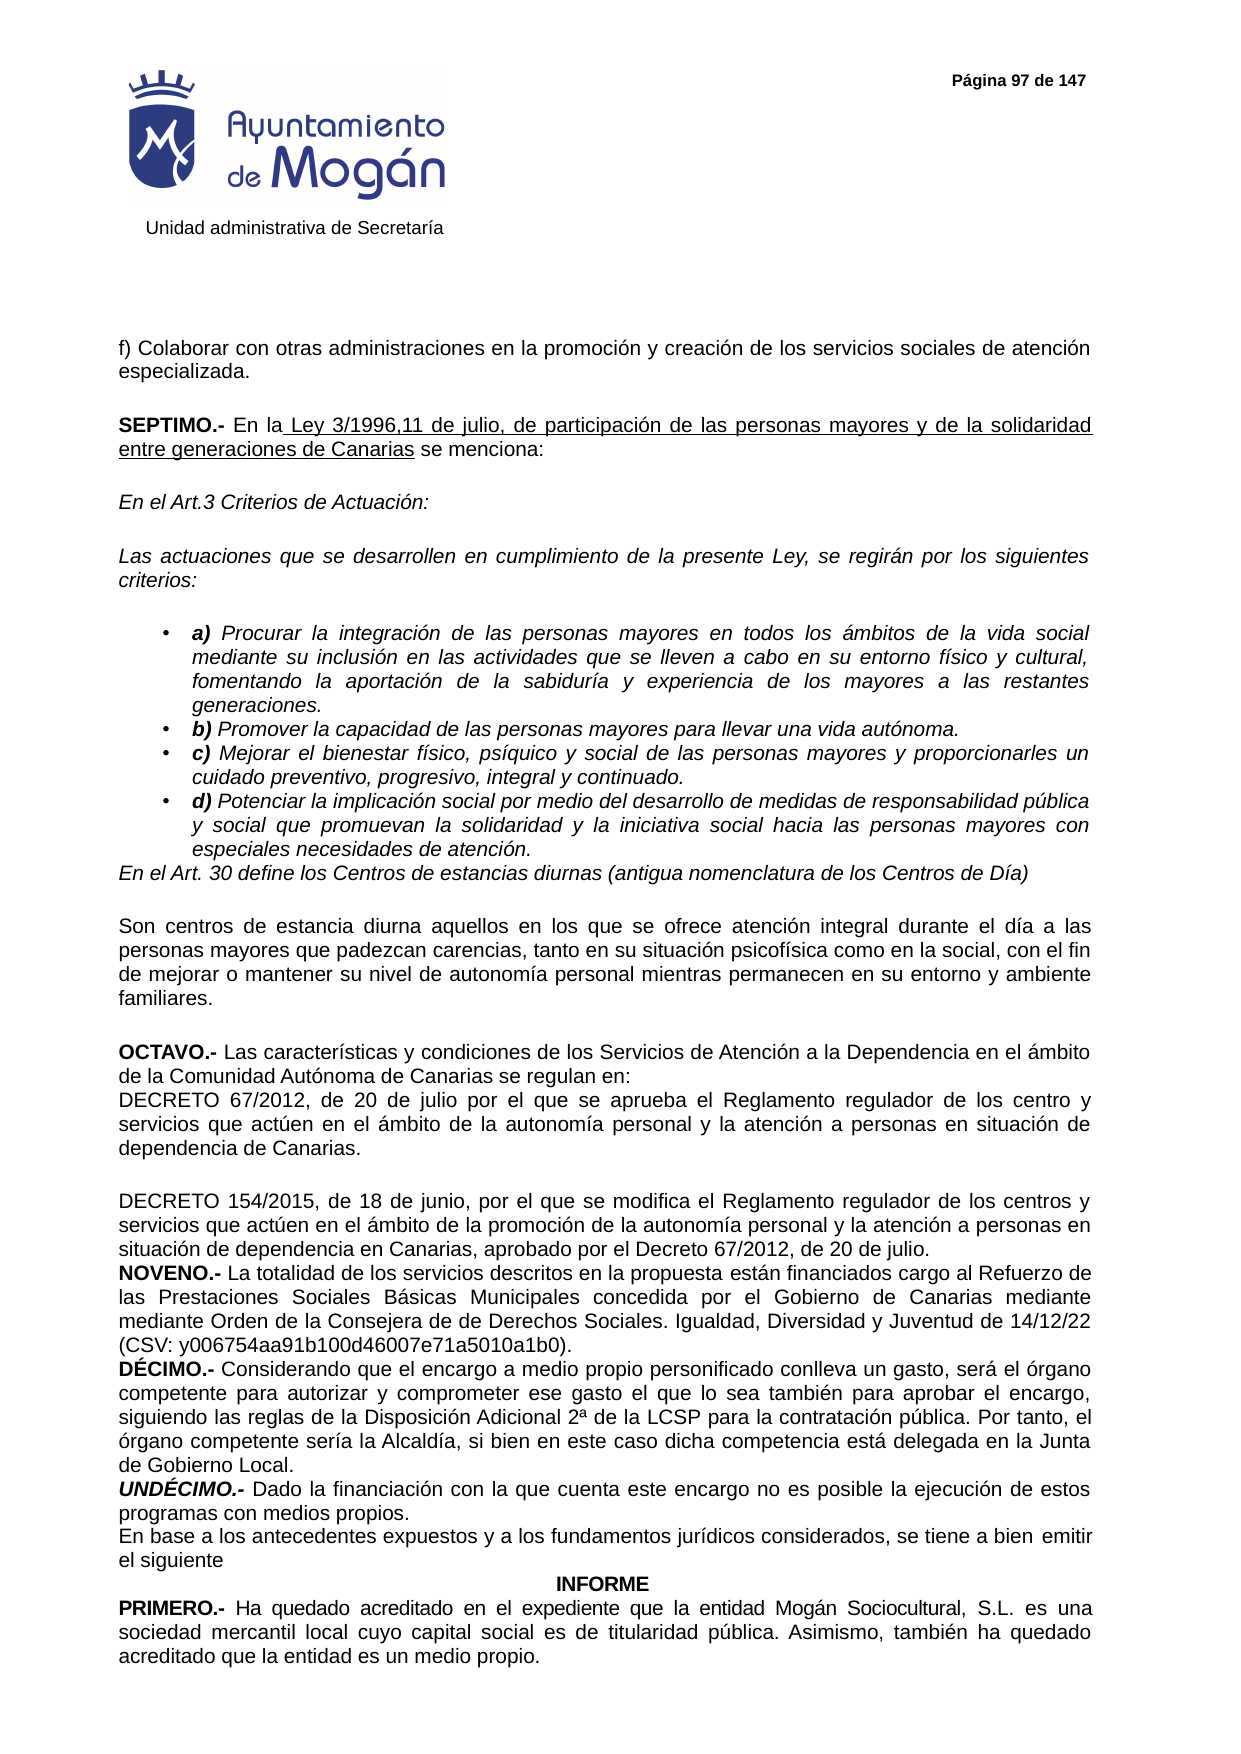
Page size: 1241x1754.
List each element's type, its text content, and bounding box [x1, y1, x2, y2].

text f) Colaborar con otras administraciones en la promoción y creación de los servicios sociales de atención especializada. [118, 335, 1092, 383]
text PRIMERO.- Ha quedado acreditado en el expediente que la entidad Mogán Sociocultural, S.L. es una sociedad mercantil local cuyo capital social es de titularidad pública. Asimismo, también ha quedado acreditado que la entidad es un medio propio. [118, 1596, 1092, 1668]
text En base a los antecedentes expuestos y a los fundamentos jurídicos considerados, se tiene a bien emitir el siguiente [118, 1524, 1092, 1572]
list d) Potenciar la implicación social por medio del desarrollo de medidas de responsabilidad pública y social que promuevan la solidaridad y la iniciativa social hacia las personas mayores con especiales necesidades de atención. [162, 789, 1092, 861]
text INFORME [118, 1572, 1092, 1596]
text SEPTIMO.- En la Ley 3/1996,11 de julio, de participación de las personas mayores y de la solidaridad entre generaciones de Canarias se menciona: [118, 413, 1092, 461]
text DÉCIMO.- Considerando que el encargo a medio propio personificado conlleva un gasto, será el órgano competente para autorizar y comprometer ese gasto el que lo sea también para aprobar el encargo, siguiendo las reglas de la Disposición Adicional 2ª de la LCSP para la contratación pública. Por tanto, el órgano competente sería la Alcaldía, si bien en este caso dicha competencia está delegada en la Junta de Gobierno Local. [118, 1357, 1092, 1476]
text DECRETO 67/2012, de 20 de julio por el que se aprueba el Reglamento regulador de los centro y servicios que actúen en el ámbito de la autonomía personal y la atención a personas en situación de dependencia de Canarias. [118, 1088, 1092, 1159]
text OCTAVO.- Las características y condiciones de los Servicios de Atención a la Dependencia en el ámbito de la Comunidad Autónoma de Canarias se regulan en: [118, 1040, 1092, 1088]
text En el Art. 30 define los Centros de estancias diurnas (antigua nomenclatura de los Centros de Día) [118, 861, 1092, 885]
text NOVENO.- La totalidad de los servicios descritos en la propuesta están financiados cargo al Refuerzo de las Prestaciones Sociales Básicas Municipales concedida por el Gobierno de Canarias mediante mediante Orden de la Consejera de de Derechos Sociales. Igualdad, Diversidad y Juventud de 14/12/22 (CSV: y006754aa91b100d46007e71a5010a1b0). [118, 1261, 1092, 1357]
text En el Art.3 Criterios de Actuación: [118, 490, 1092, 514]
text DECRETO 154/2015, de 18 de junio, por el que se modifica el Reglamento regulador de los centros y servicios que actúen en el ámbito de la promoción de la autonomía personal y la atención a personas en situación de dependencia en Canarias, aprobado por el Decreto 67/2012, de 20 de julio. [118, 1189, 1092, 1261]
list c) Mejorar el bienestar físico, psíquico y social de las personas mayores y proporcionarles un cuidado preventivo, progresivo, integral y continuado. [162, 741, 1092, 789]
list a) Procurar la integración de las personas mayores en todos los ámbitos de la vida social mediante su inclusión en las actividades que se lleven a cabo en su entorno físico y cultural, fomentando la aportación de la sabiduría y experiencia de los mayores a las restantes generaciones. [162, 621, 1092, 717]
picture [128, 70, 445, 206]
list b) Promover la capacidad de las personas mayores para llevar una vida autónoma. [162, 717, 1092, 741]
text UNDÉCIMO.- Dado la financiación con la que cuenta este encargo no es posible la ejecución de estos programas con medios propios. [118, 1476, 1092, 1524]
text Las actuaciones que se desarrollen en cumplimiento de la presente Ley, se regirán por los siguientes criterios: [118, 543, 1092, 591]
text Son centros de estancia diurna aquellos en los que se ofrece atención integral durante el día a las personas mayores que padezcan carencias, tanto en su situación psicofísica como en la social, con el fin de mejorar o mantener su nivel de autonomía personal mientras permanecen en su entorno y ambiente familiares. [118, 914, 1092, 1010]
